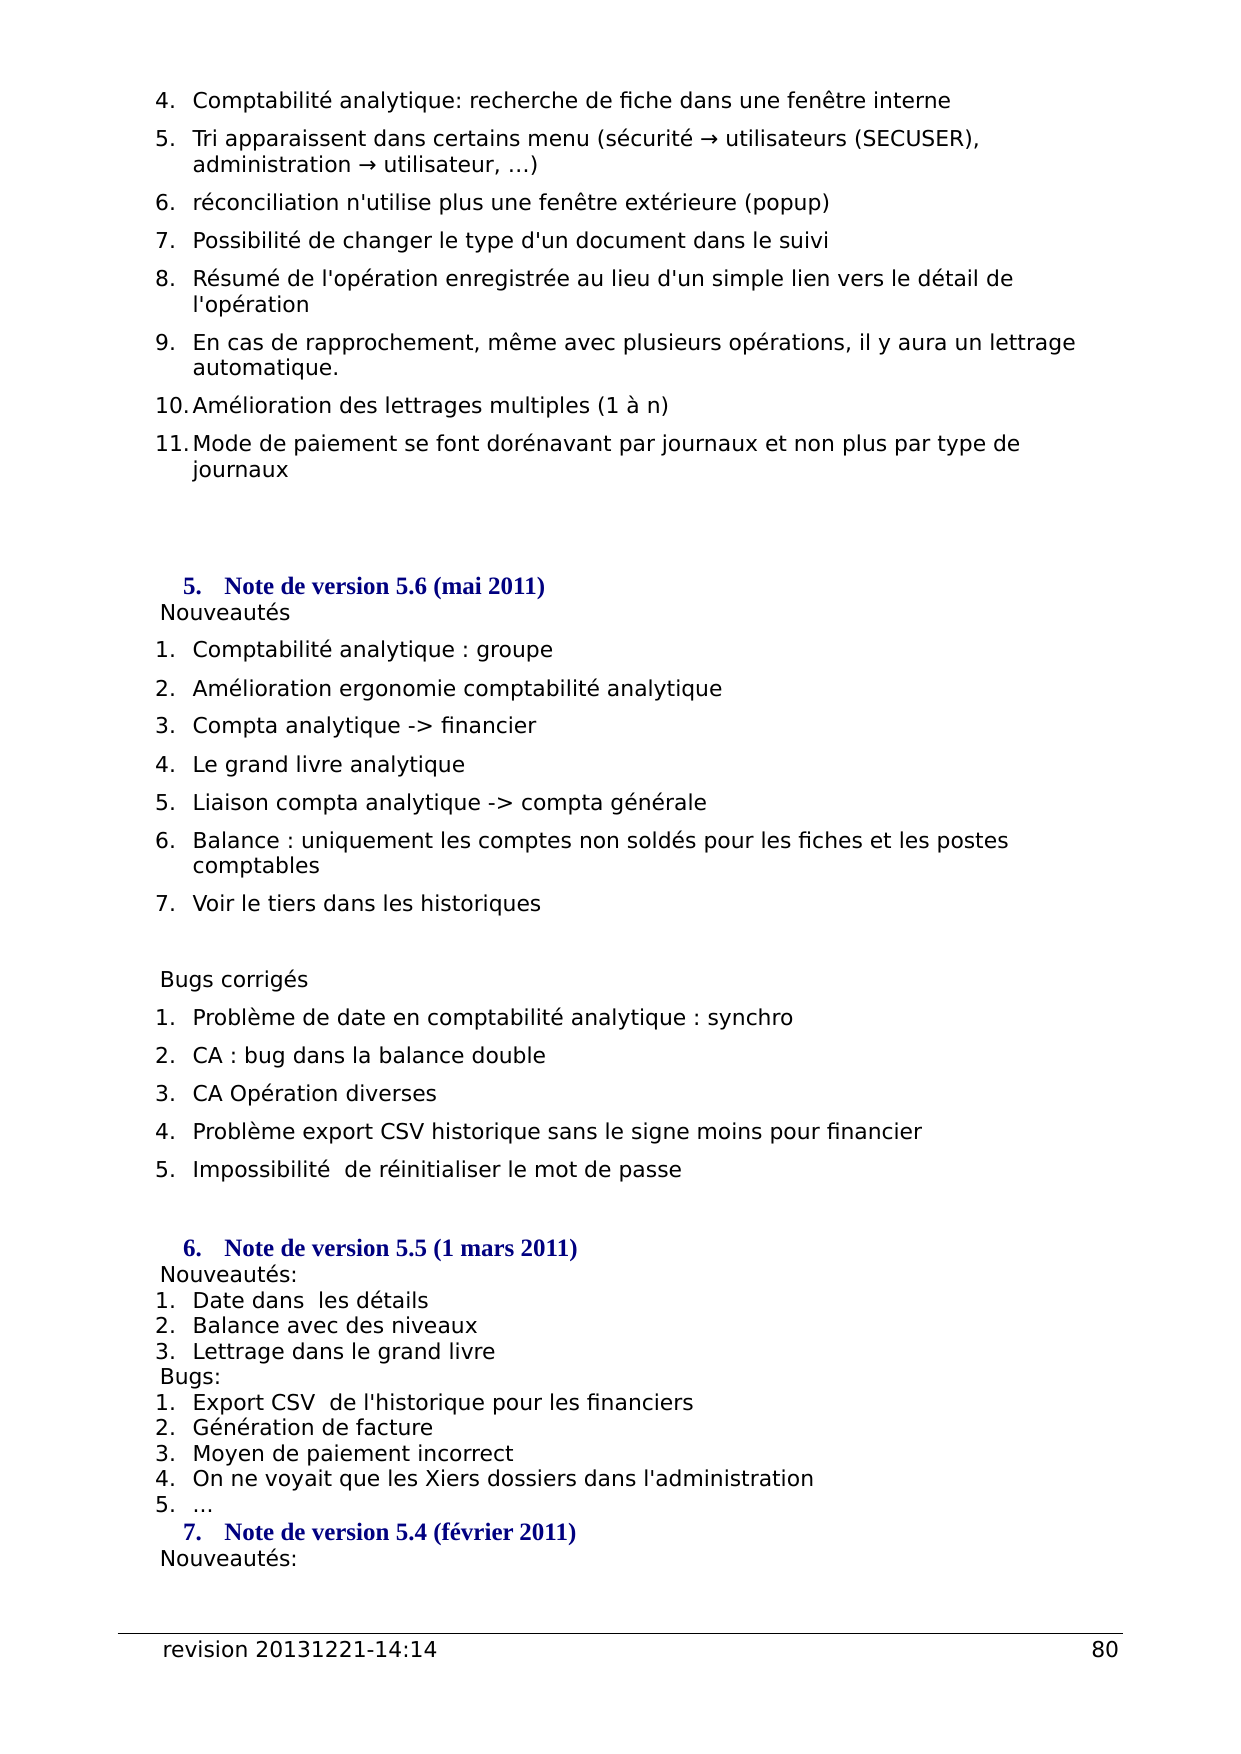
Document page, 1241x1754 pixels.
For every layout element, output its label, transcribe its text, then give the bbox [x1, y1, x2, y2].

list Export CSV de l'historique pour les financiers [155, 1390, 1123, 1415]
list Comptabilité analytique : groupe [155, 638, 1123, 663]
list Tri apparaissent dans certains menu (sécurité → utilisateurs (SECUSER), administration → utilisateur, …) [155, 127, 1123, 178]
list ... [155, 1492, 1123, 1517]
list Voir le tiers dans les historiques [155, 891, 1123, 917]
list Génération de facture [155, 1415, 1123, 1441]
list Mode de paiement se font dorénavant par journaux et non plus par type de journaux [155, 431, 1123, 482]
list Liaison compta analytique -> compta générale [155, 790, 1123, 815]
list Possibilité de changer le type d'un document dans le suivi [155, 228, 1123, 254]
list Lettrage dans le grand livre [155, 1339, 1123, 1364]
list Compta analytique -> financier [155, 714, 1123, 739]
subtitle Note de version 5.5 (1 mars 2011) [177, 1233, 1123, 1262]
text Bugs: [159, 1364, 1123, 1390]
list Impossibilité de réinitialiser le mot de passe [155, 1157, 1123, 1183]
list CA : bug dans la balance double [155, 1043, 1123, 1069]
list Amélioration ergonomie comptabilité analytique [155, 676, 1123, 701]
list réconciliation n'utilise plus une fenêtre extérieure (popup) [155, 190, 1123, 216]
text Nouveautés [159, 599, 1123, 625]
subtitle Note de version 5.4 (février 2011) [177, 1517, 1123, 1546]
text Nouveautés: [159, 1262, 1123, 1288]
subtitle Note de version 5.6 (mai 2011) [177, 571, 1123, 599]
list Problème de date en comptabilité analytique : synchro [155, 1005, 1123, 1031]
list Comptabilité analytique: recherche de fiche dans une fenêtre interne [155, 88, 1123, 114]
list Balance : uniquement les comptes non soldés pour les fiches et les postes comptables [155, 828, 1123, 879]
list Moyen de paiement incorrect [155, 1441, 1123, 1466]
list On ne voyait que les Xiers dossiers dans l'administration [155, 1466, 1123, 1492]
list Amélioration des lettrages multiples (1 à n) [155, 393, 1123, 419]
list Le grand livre analytique [155, 752, 1123, 777]
list CA Opération diverses [155, 1081, 1123, 1107]
list Balance avec des niveaux [155, 1313, 1123, 1339]
list En cas de rapprochement, même avec plusieurs opérations, il y aura un lettrage automatique. [155, 330, 1123, 381]
text Nouveautés: [159, 1546, 1123, 1572]
list Date dans les détails [155, 1288, 1123, 1313]
list Résumé de l'opération enregistrée au lieu d'un simple lien vers le détail de l'opération [155, 266, 1123, 317]
list Problème export CSV historique sans le signe moins pour financier [155, 1119, 1123, 1145]
text Bugs corrigés [159, 967, 1123, 993]
